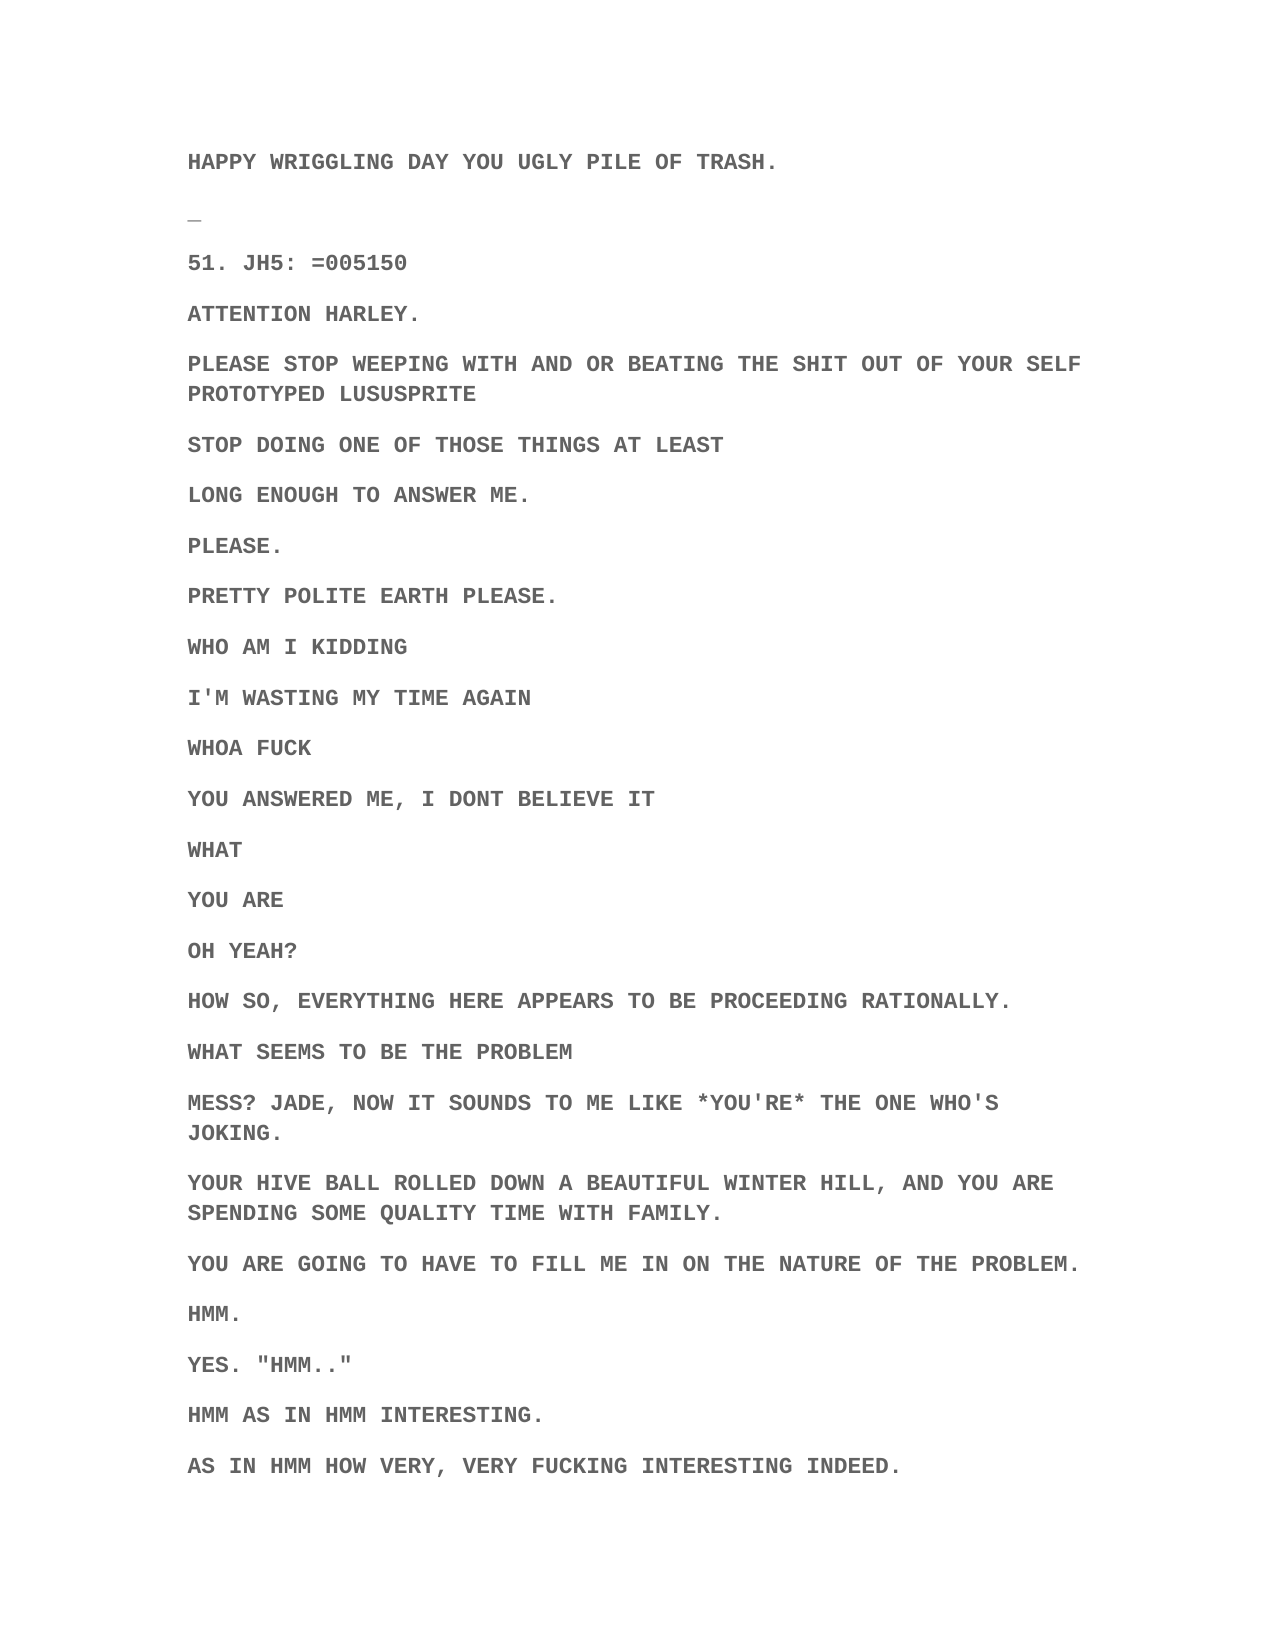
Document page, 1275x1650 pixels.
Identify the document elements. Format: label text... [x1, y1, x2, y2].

text HMM AS IN HMM INTERESTING. [187, 1404, 1087, 1430]
text I'M WASTING MY TIME AGAIN [187, 686, 1087, 712]
text HAPPY WRIGGLING DAY YOU UGLY PILE OF TRASH. [187, 150, 1087, 176]
text MESS? JADE, NOW IT SOUNDS TO ME LIKE *YOU'RE* THE ONE WHO'S JOKING. [187, 1091, 1087, 1147]
text YOU ARE GOING TO HAVE TO FILL ME IN ON THE NATURE OF THE PROBLEM. [187, 1252, 1087, 1278]
text YOU ARE [187, 888, 1087, 914]
text WHO AM I KIDDING [187, 635, 1087, 661]
text 51. JH5: =005150 [187, 251, 1087, 277]
text HOW SO, EVERYTHING HERE APPEARS TO BE PROCEEDING RATIONALLY. [187, 990, 1087, 1016]
text HMM. [187, 1302, 1087, 1328]
text LONG ENOUGH TO ANSWER ME. [187, 483, 1087, 509]
text PLEASE STOP WEEPING WITH AND OR BEATING THE SHIT OUT OF YOUR SELF PROTOTYPED LUSUSPRITE [187, 352, 1087, 408]
text PRETTY POLITE EARTH PLEASE. [187, 585, 1087, 611]
text YOU ANSWERED ME, I DONT BELIEVE IT [187, 787, 1087, 813]
text WHAT SEEMS TO BE THE PROBLEM [187, 1040, 1087, 1066]
text _ [187, 201, 1087, 227]
text YES. "HMM.." [187, 1353, 1087, 1379]
text WHAT [187, 838, 1087, 864]
text ATTENTION HARLEY. [187, 302, 1087, 328]
text YOUR HIVE BALL ROLLED DOWN A BEAUTIFUL WINTER HILL, AND YOU ARE SPENDING SOME QUALITY TIME WITH FAMILY. [187, 1171, 1087, 1227]
text OH YEAH? [187, 939, 1087, 965]
text AS IN HMM HOW VERY, VERY FUCKING INTERESTING INDEED. [187, 1454, 1087, 1480]
text PLEASE. [187, 534, 1087, 560]
text WHOA FUCK [187, 737, 1087, 763]
text STOP DOING ONE OF THOSE THINGS AT LEAST [187, 433, 1087, 459]
